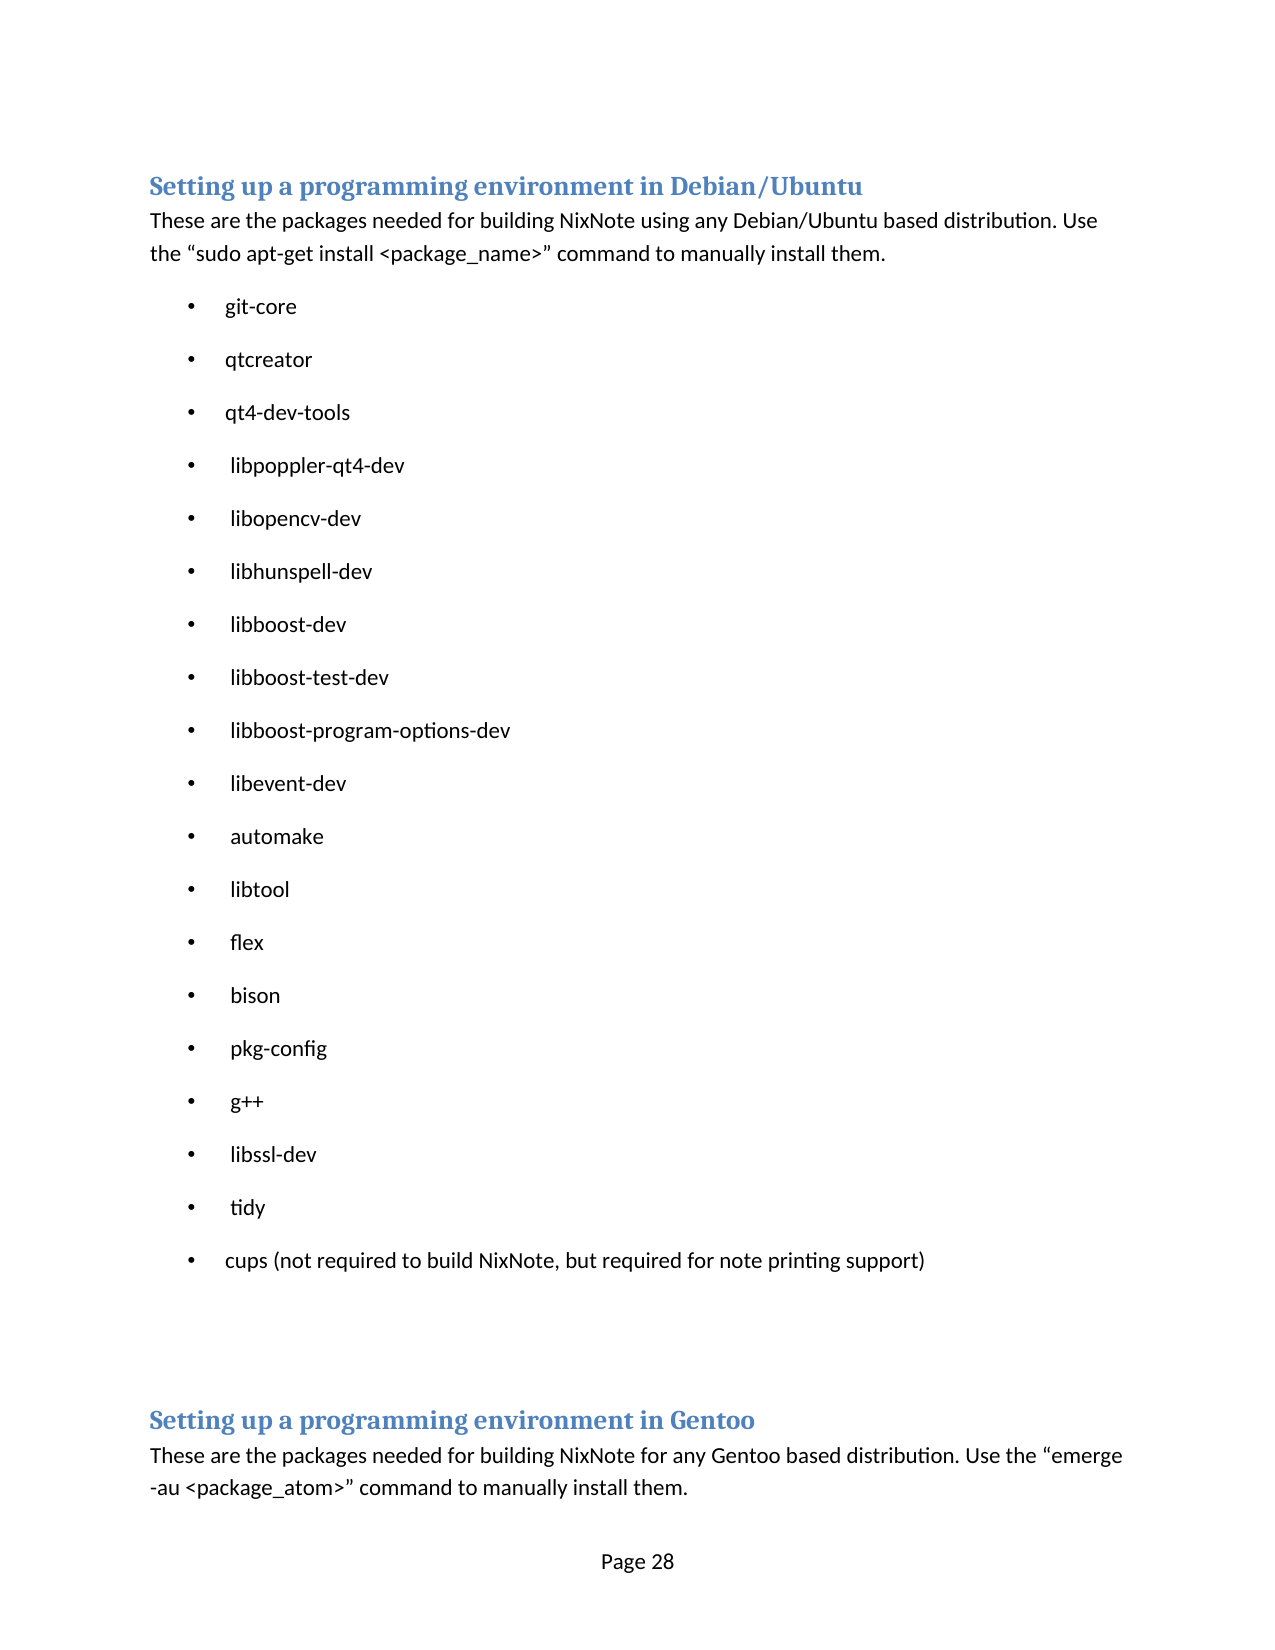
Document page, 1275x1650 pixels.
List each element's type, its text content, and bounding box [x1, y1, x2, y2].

text These are the packages needed for building NixNote using any Debian/Ubuntu based distribution. Use the “sudo apt-get install <package_name>” command to manually install them. [150, 207, 1125, 267]
list libtool [187, 875, 1125, 903]
subtitle Setting up a programming environment in Gentoo [150, 1405, 1125, 1436]
text These are the packages needed for building NixNote for any Gentoo based distribution. Use the “emerge -au <package_atom>” command to manually install them. [150, 1441, 1125, 1501]
list bison [187, 981, 1125, 1009]
list tidy [187, 1193, 1125, 1221]
list libhunspell-dev [187, 557, 1125, 585]
subtitle Setting up a programming environment in Debian/Ubuntu [150, 171, 1125, 202]
list pkg-config [187, 1034, 1125, 1062]
list cups (not required to build NixNote, but required for note printing support) [187, 1246, 1125, 1274]
list libboost-test-dev [187, 663, 1125, 691]
list libpoppler-qt4-dev [187, 451, 1125, 479]
list libopencv-dev [187, 504, 1125, 532]
list flex [187, 928, 1125, 956]
list automake [187, 822, 1125, 850]
list qt4-dev-tools [187, 398, 1125, 426]
list libssl-dev [187, 1140, 1125, 1168]
list libboost-dev [187, 610, 1125, 638]
list libevent-dev [187, 769, 1125, 797]
list git-core [187, 292, 1125, 320]
list qtcreator [187, 345, 1125, 373]
list libboost-program-options-dev [187, 716, 1125, 744]
list g++ [187, 1087, 1125, 1115]
